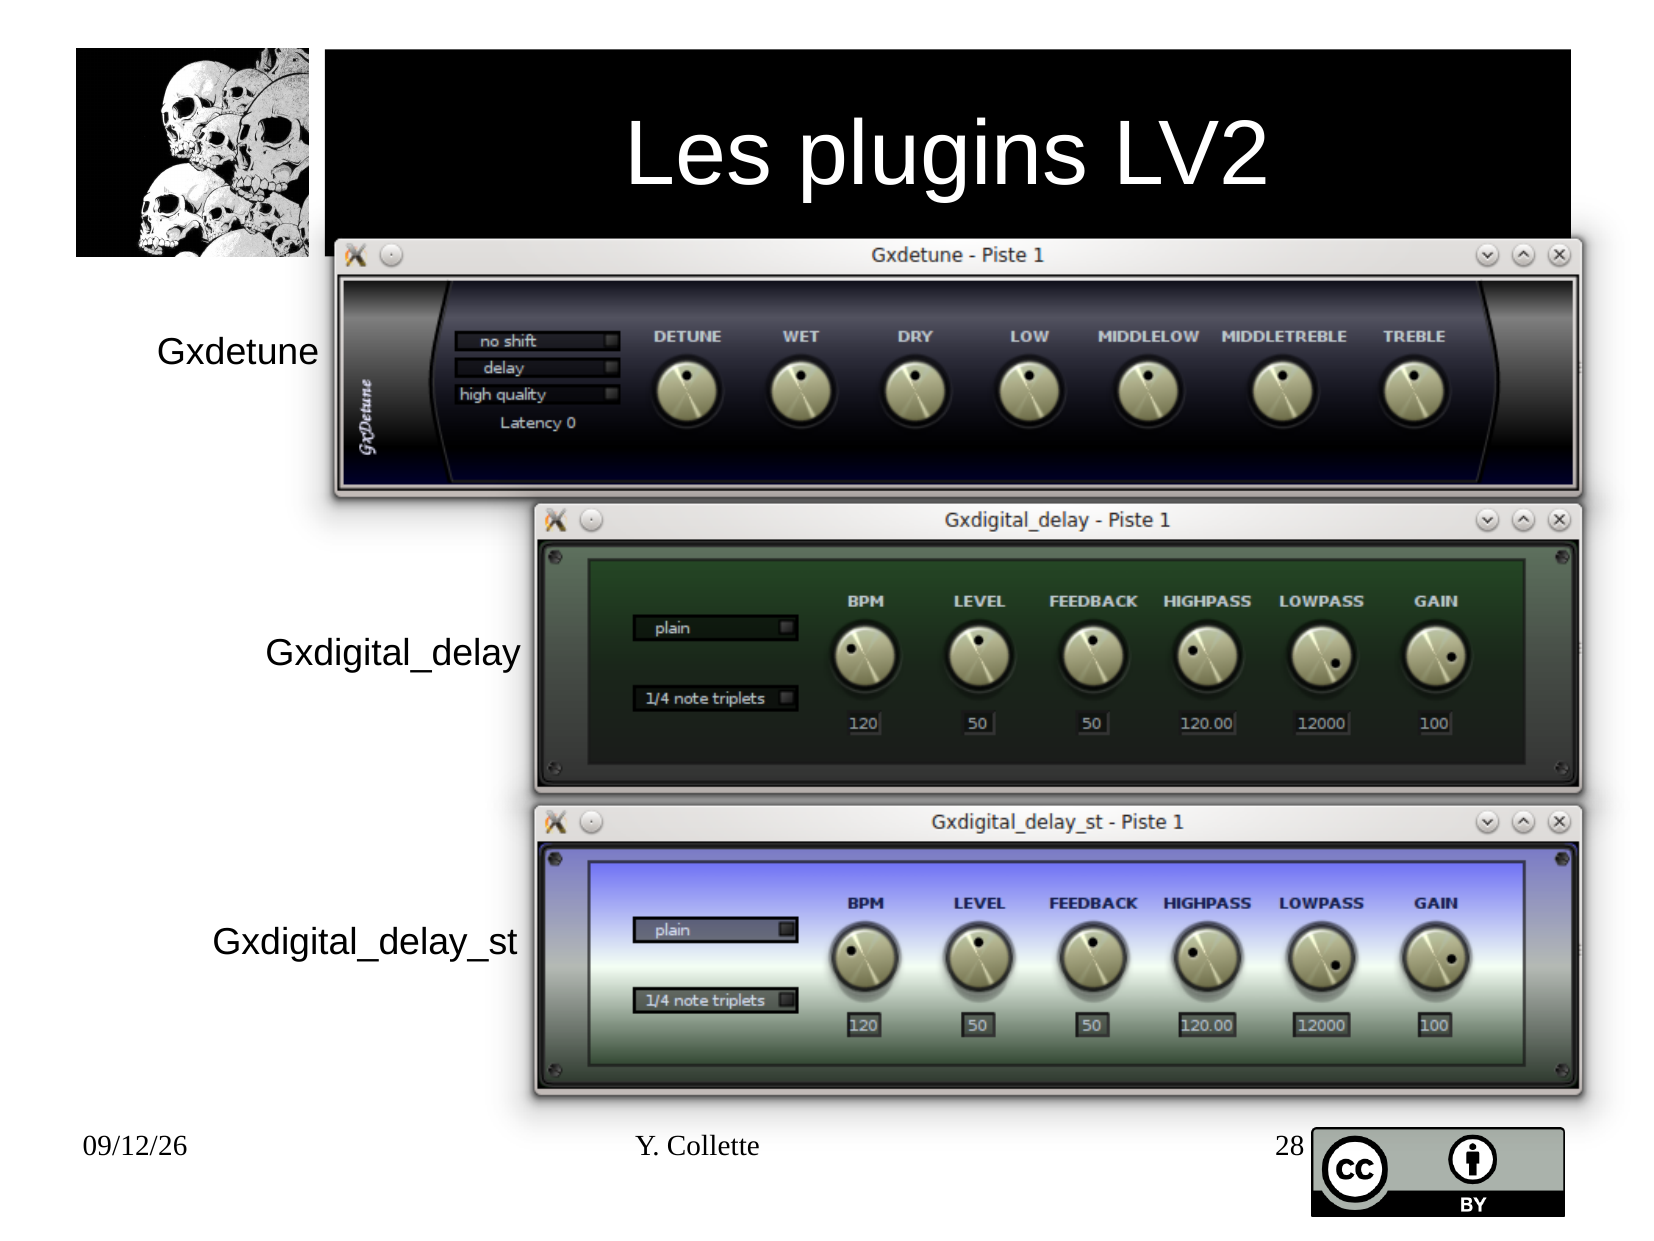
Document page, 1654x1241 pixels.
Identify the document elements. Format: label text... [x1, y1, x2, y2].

text_box Gxdigital_delay_st [197, 913, 536, 976]
picture [76, 48, 1645, 1217]
title Les plugins LV2 [324, 49, 1571, 176]
text_box Gxdigital_delay [250, 624, 541, 686]
text_box Gxdetune [142, 323, 272, 384]
